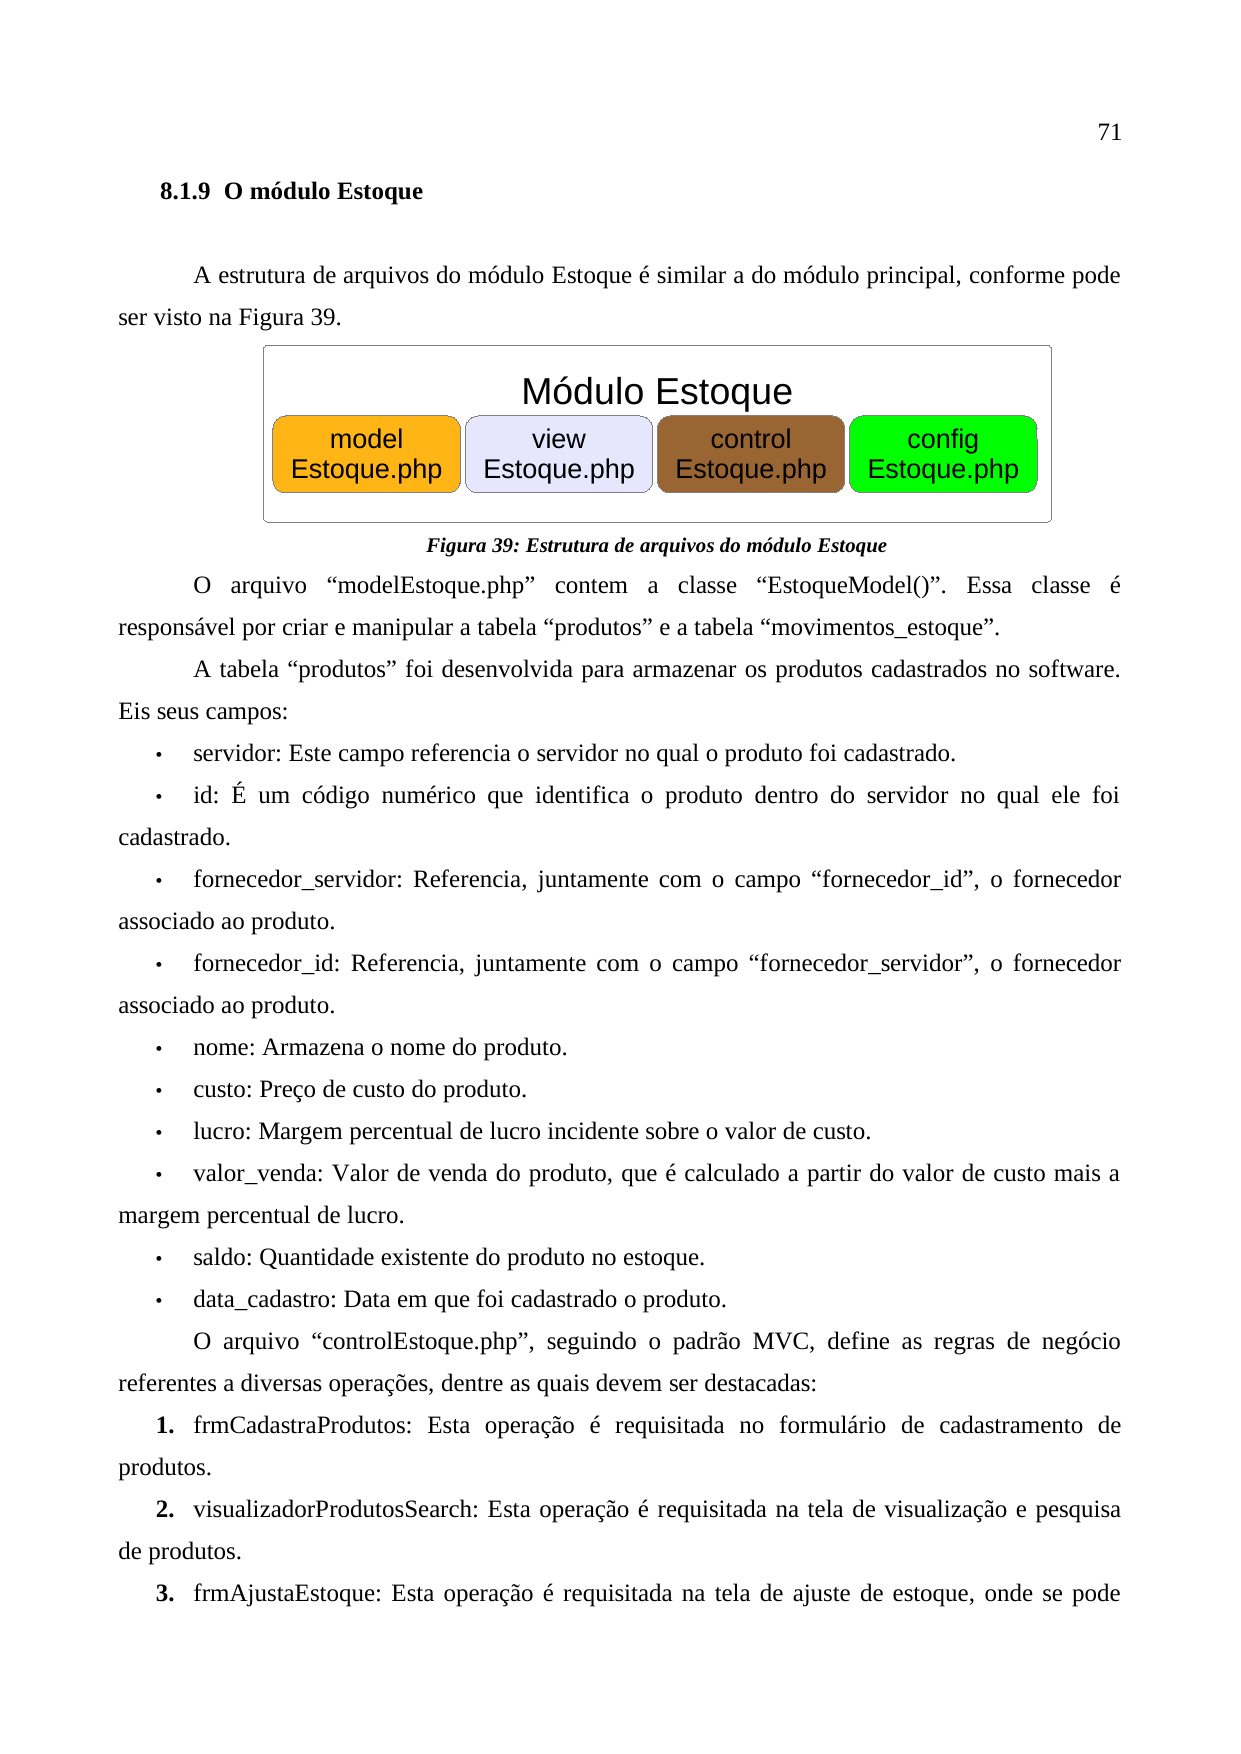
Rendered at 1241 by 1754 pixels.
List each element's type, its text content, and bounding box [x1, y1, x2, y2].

list frmAjustaEstoque: Esta operação é requisitada na tela de ajuste de estoque, onde se pode [118, 1578, 1122, 1607]
subtitle O módulo Estoque [153, 177, 1122, 205]
text A tabela “produtos” foi desenvolvida para armazenar os produtos cadastrados no software. Eis seus campos: [118, 655, 1122, 725]
list fornecedor_id: Referencia, juntamente com o campo “fornecedor_servidor”, o fornecedor associado ao produto. [118, 949, 1122, 1019]
list frmCadastraProdutos: Esta operação é requisitada no formulário de cadastramento de produtos. [118, 1411, 1122, 1481]
list nome: Armazena o nome do produto. [118, 1033, 1122, 1061]
list custo: Preço de custo do produto. [118, 1075, 1122, 1103]
text O arquivo “modelEstoque.php” contem a classe “EstoqueModel()”. Essa classe é responsável por criar e manipular a tabela “produtos” e a tabela “movimentos_estoque”. [118, 571, 1122, 641]
list valor_venda: Valor de venda do produto, que é calculado a partir do valor de custo mais a margem percentual de lucro. [118, 1159, 1122, 1229]
list lucro: Margem percentual de lucro incidente sobre o valor de custo. [118, 1117, 1122, 1145]
text A estrutura de arquivos do módulo Estoque é similar a do módulo principal, conforme pode ser visto na Figura 39. [118, 261, 1122, 331]
list servidor: Este campo referencia o servidor no qual o produto foi cadastrado. [118, 739, 1122, 767]
list id: É um código numérico que identifica o produto dentro do servidor no qual ele foi cadastrado. [118, 781, 1122, 851]
list fornecedor_servidor: Referencia, juntamente com o campo “fornecedor_id”, o fornecedor associado ao produto. [118, 865, 1122, 935]
text Figura 39: Estrutura de arquivos do módulo Estoque [263, 520, 1052, 557]
list visualizadorProdutosSearch: Esta operação é requisitada na tela de visualização e pesquisa de produtos. [118, 1494, 1122, 1564]
text O arquivo “controlEstoque.php”, seguindo o padrão MVC, define as regras de negócio referentes a diversas operações, dentre as quais devem ser destacadas: [118, 1327, 1122, 1397]
list data_cadastro: Data em que foi cadastrado o produto. [118, 1285, 1122, 1313]
list saldo: Quantidade existente do produto no estoque. [118, 1243, 1122, 1271]
